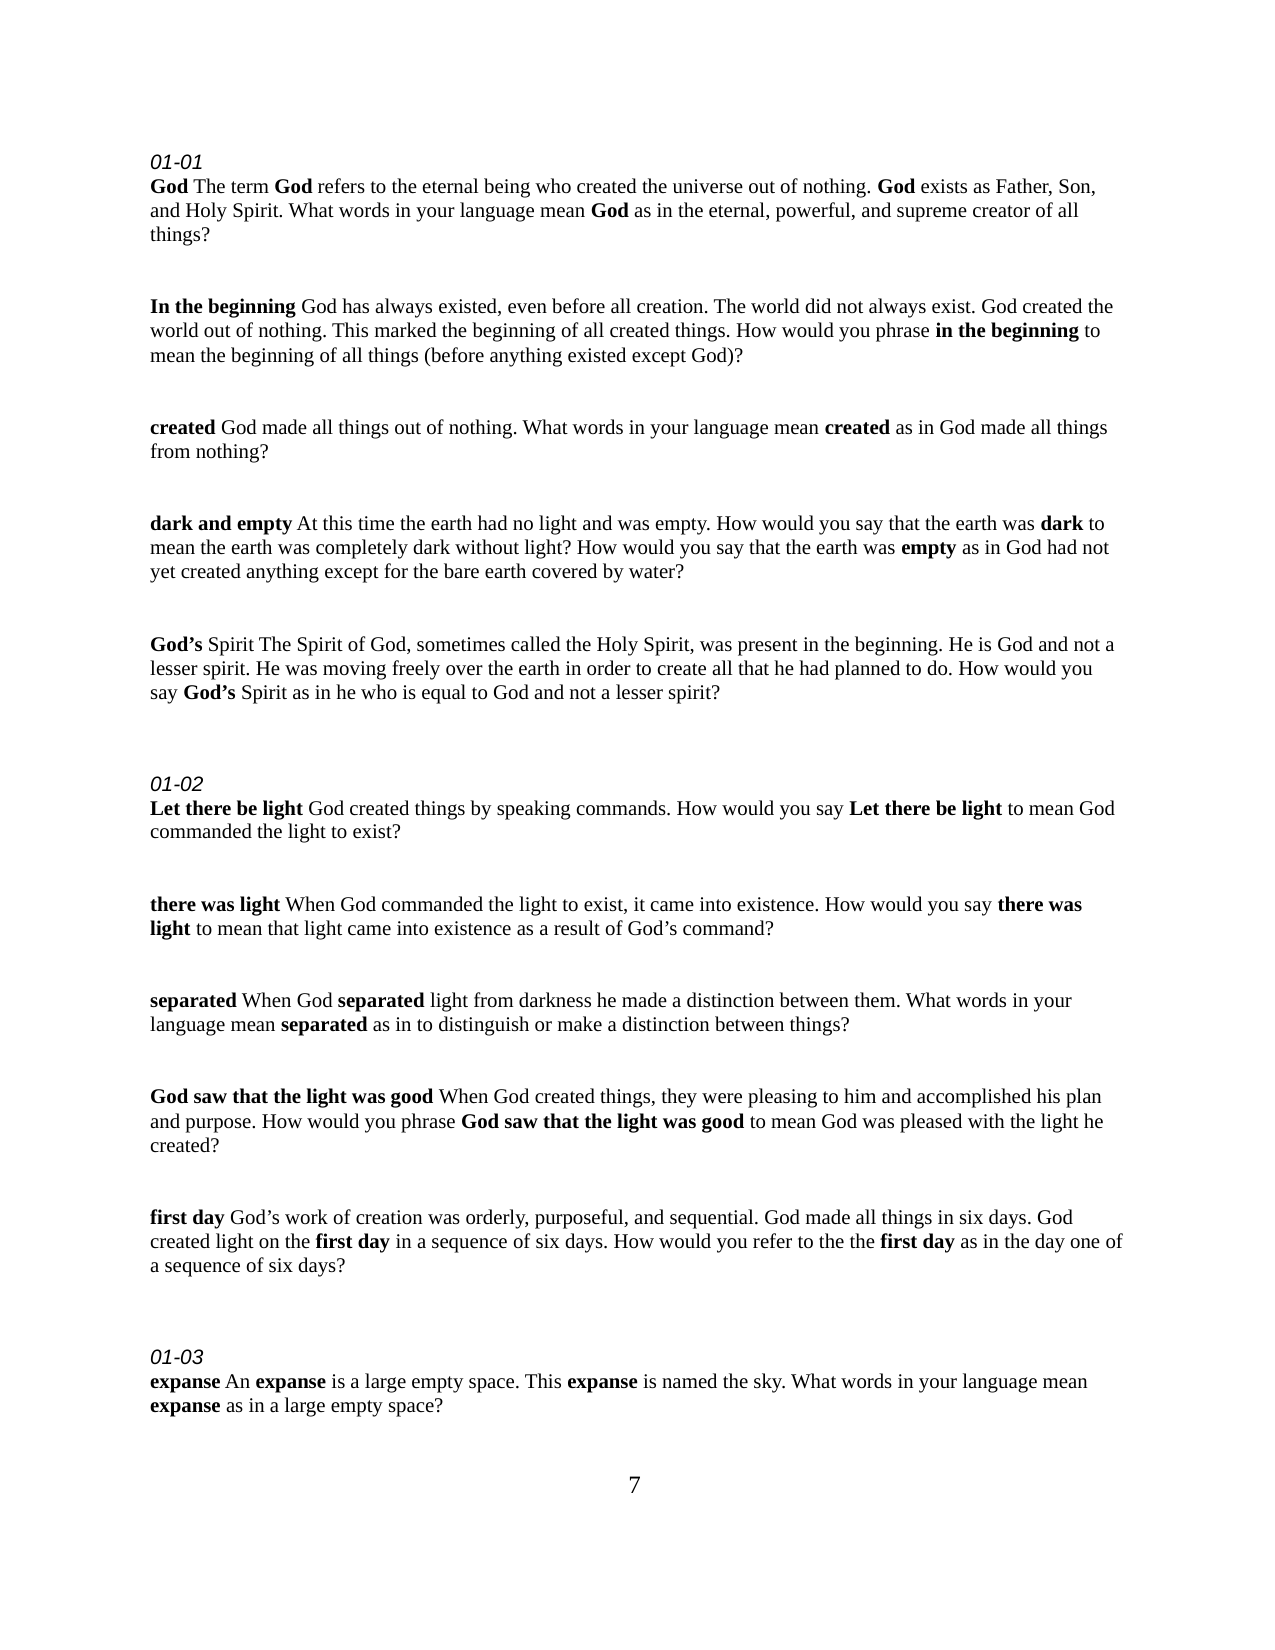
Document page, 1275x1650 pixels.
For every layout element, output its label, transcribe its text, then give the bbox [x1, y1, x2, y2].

text dark and empty At this time the earth had no light and was empty. How would you say that the earth was dark to mean the earth was completely dark without light? How would you say that the earth was empty as in God had not yet created anything except for the bare earth covered by water? [150, 511, 1125, 583]
text God The term God refers to the eternal being who created the universe out of nothing. God exists as Father, Son, and Holy Spirit. What words in your language mean God as in the eternal, powerful, and supreme creator of all things? [150, 174, 1125, 246]
text God’s Spirit The Spirit of God, sometimes called the Holy Spirit, was present in the beginning. He is God and not a lesser spirit. He was moving freely over the earth in order to create all that he had planned to do. How would you say God’s Spirit as in he who is equal to God and not a lesser spirit? [150, 632, 1125, 704]
text In the beginning God has always existed, even before all creation. The world did not always exist. God created the world out of nothing. This marked the beginning of all created things. How would you phrase in the beginning to mean the beginning of all things (before anything existed except God)? [150, 294, 1125, 367]
text Let there be light God created things by speaking commands. How would you say Let there be light to mean God commanded the light to exist? [150, 795, 1125, 843]
text there was light When God commanded the light to exist, it came into existence. How would you say there was light to mean that light came into existence as a result of God’s command? [150, 892, 1125, 940]
subtitle 01-02 [150, 771, 1125, 795]
text separated When God separated light from darkness he made a distinction between them. What words in your language mean separated as in to distinguish or make a distinction between things? [150, 988, 1125, 1036]
text first day God’s work of creation was orderly, purposeful, and sequential. God made all things in six days. God created light on the first day in a sequence of six days. How would you refer to the the first day as in the day one of a sequence of six days? [150, 1205, 1125, 1277]
subtitle 01-01 [150, 150, 1125, 174]
text expanse An expanse is a large empty space. This expanse is named the sky. What words in your language mean expanse as in a large empty space? [150, 1369, 1125, 1417]
subtitle 01-03 [150, 1345, 1125, 1369]
text God saw that the light was good When God created things, they were pleasing to him and accomplished his plan and purpose. How would you phrase God saw that the light was good to mean God was pleased with the light he created? [150, 1084, 1125, 1157]
text created God made all things out of nothing. What words in your language mean created as in God made all things from nothing? [150, 415, 1125, 463]
